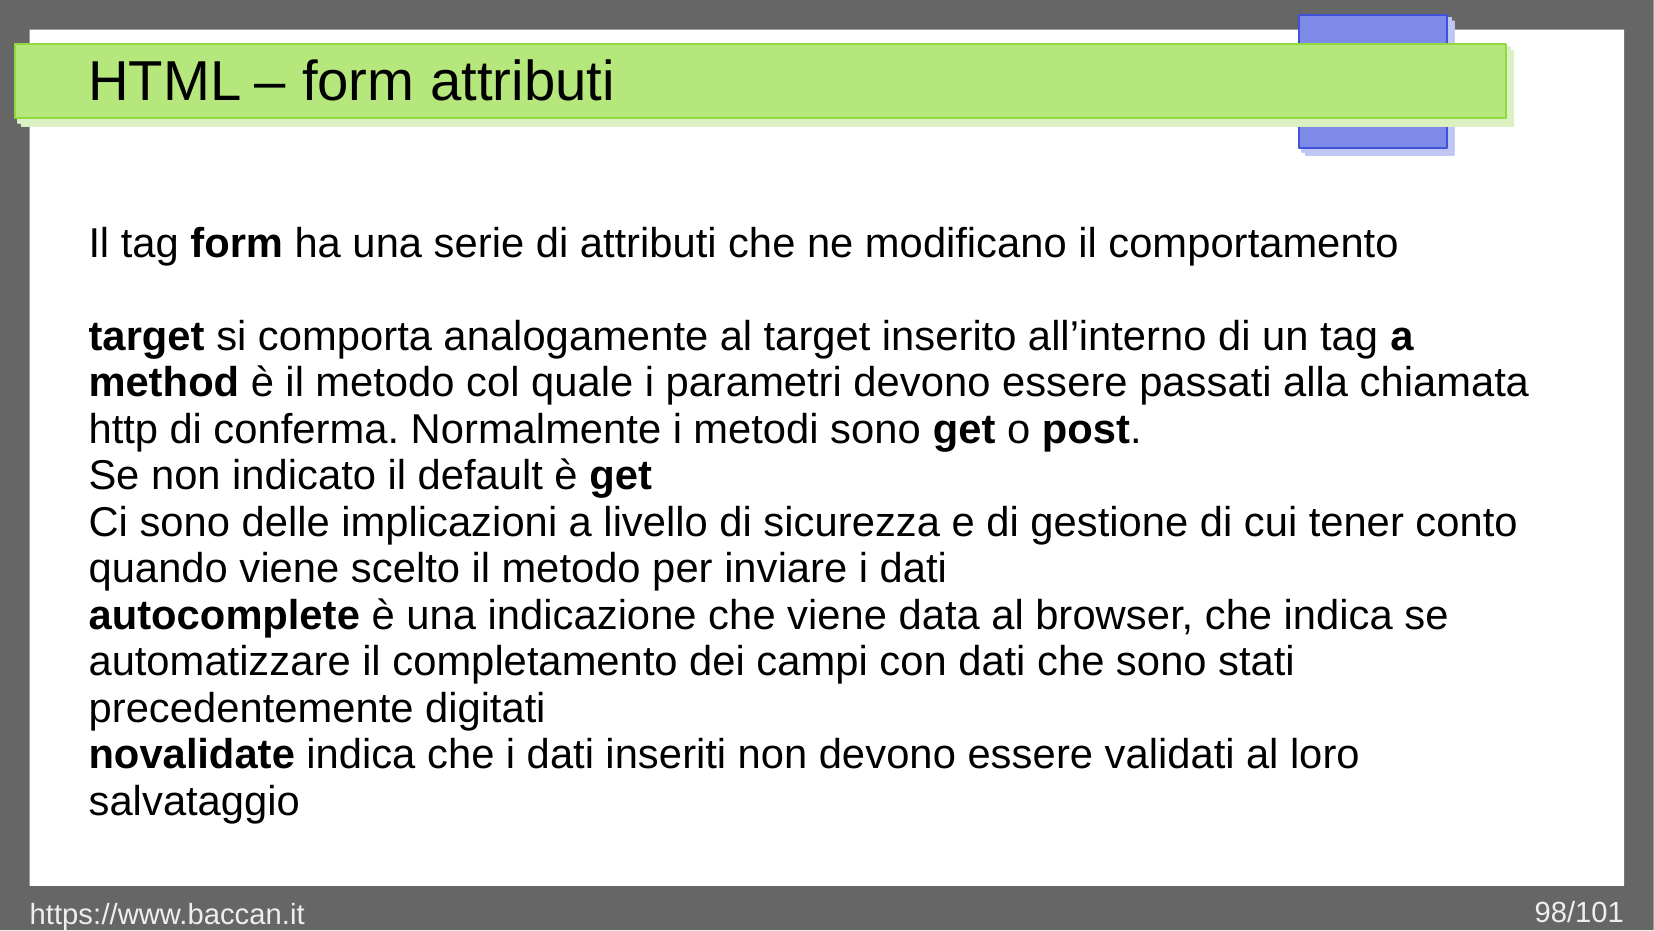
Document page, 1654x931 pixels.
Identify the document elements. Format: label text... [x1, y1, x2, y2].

text_box Il tag form ha una serie di attributi che ne modificano il comportamento target si comporta analogamente al target inserito all’interno di un tag a method è il metodo col quale i parametri devono essere passati alla chiamata http di conferma. Normalmente i metodi sono get o post. Se non indicato il default è get Ci sono delle implicazioni a livello di sicurezza e di gestione di cui tener conto quando viene scelto il metodo per inviare i dati autocomplete è una indicazione che viene data al browser, che indica se automatizzare il completamento dei campi con dati che sono stati precedentemente digitati novalidate indica che i dati inseriti non devono essere validati al loro salvataggio [88, 158, 1565, 886]
title HTML – form attributi [88, 44, 1506, 119]
